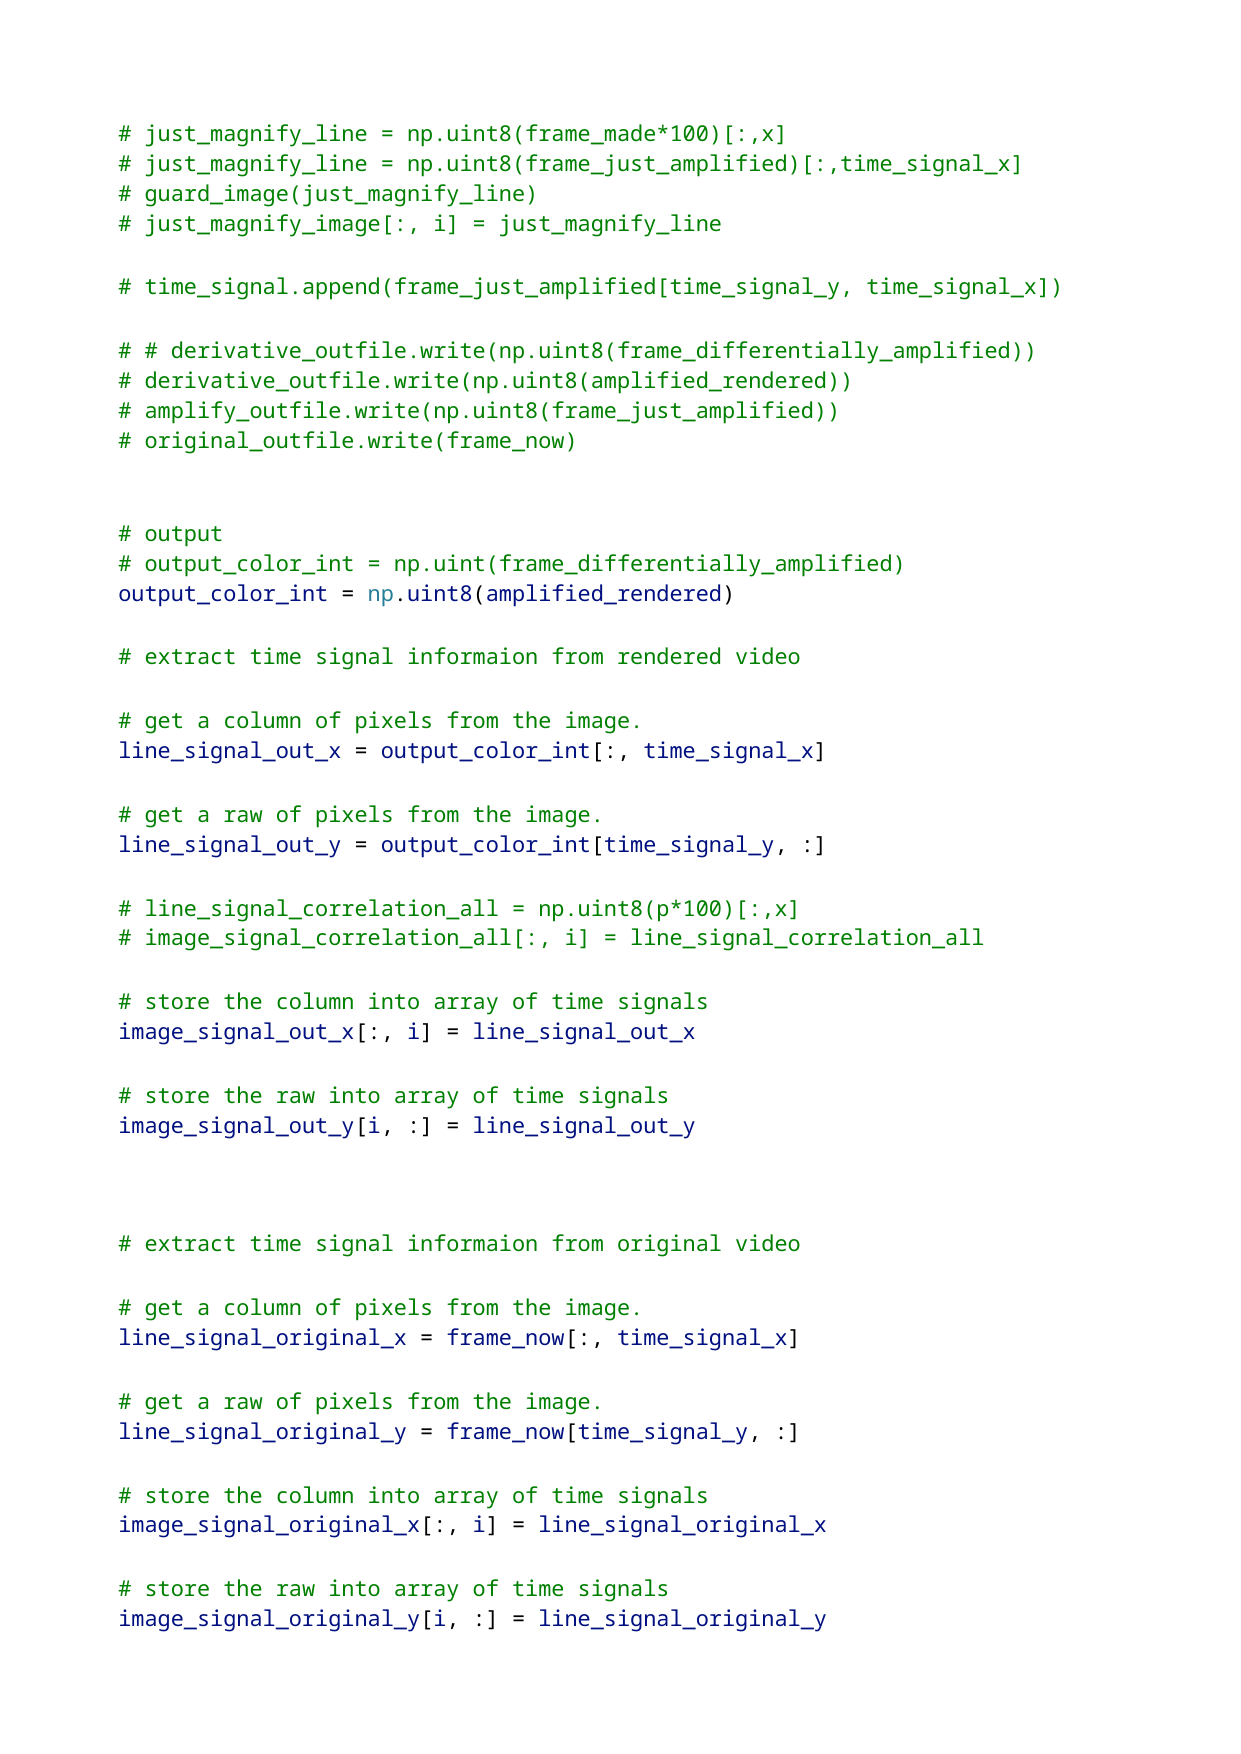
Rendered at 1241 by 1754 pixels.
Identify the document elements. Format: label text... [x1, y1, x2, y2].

text # output_color_int = np.uint(frame_differentially_amplified) [118, 548, 1122, 577]
text # get a column of pixels from the image. [118, 1292, 1122, 1322]
text # extract time signal informaion from original video [118, 1228, 1122, 1258]
text output_color_int = np.uint8(amplified_rendered) [118, 577, 1122, 607]
text # output [118, 518, 1122, 548]
text # amplify_outfile.write(np.uint8(frame_just_amplified)) [118, 395, 1122, 424]
text # just_magnify_line = np.uint8(frame_just_amplified)[:,time_signal_x] [118, 148, 1122, 178]
text # just_magnify_image[:, i] = just_magnify_line [118, 207, 1122, 237]
text # line_signal_correlation_all = np.uint8(p*100)[:,x] [118, 892, 1122, 922]
text # get a raw of pixels from the image. [118, 799, 1122, 829]
text # store the column into array of time signals [118, 1479, 1122, 1509]
text # extract time signal informaion from rendered video [118, 641, 1122, 671]
text # just_magnify_line = np.uint8(frame_made*100)[:,x] [118, 118, 1122, 148]
text # # derivative_outfile.write(np.uint8(frame_differentially_amplified)) [118, 335, 1122, 365]
text line_signal_original_x = frame_now[:, time_signal_x] [118, 1322, 1122, 1352]
text # time_signal.append(frame_just_amplified[time_signal_y, time_signal_x]) [118, 271, 1122, 301]
text line_signal_out_y = output_color_int[time_signal_y, :] [118, 829, 1122, 858]
text # get a raw of pixels from the image. [118, 1386, 1122, 1416]
text image_signal_original_x[:, i] = line_signal_original_x [118, 1509, 1122, 1539]
text # guard_image(just_magnify_line) [118, 178, 1122, 207]
text line_signal_out_x = output_color_int[:, time_signal_x] [118, 735, 1122, 765]
text image_signal_out_x[:, i] = line_signal_out_x [118, 1016, 1122, 1046]
text # store the column into array of time signals [118, 986, 1122, 1016]
text line_signal_original_y = frame_now[time_signal_y, :] [118, 1416, 1122, 1446]
text image_signal_out_y[i, :] = line_signal_out_y [118, 1109, 1122, 1139]
text image_signal_original_y[i, :] = line_signal_original_y [118, 1603, 1122, 1633]
text # original_outfile.write(frame_now) [118, 424, 1122, 454]
text # store the raw into array of time signals [118, 1080, 1122, 1109]
text # image_signal_correlation_all[:, i] = line_signal_correlation_all [118, 922, 1122, 952]
text # derivative_outfile.write(np.uint8(amplified_rendered)) [118, 365, 1122, 395]
text # store the raw into array of time signals [118, 1573, 1122, 1603]
text # get a column of pixels from the image. [118, 705, 1122, 735]
